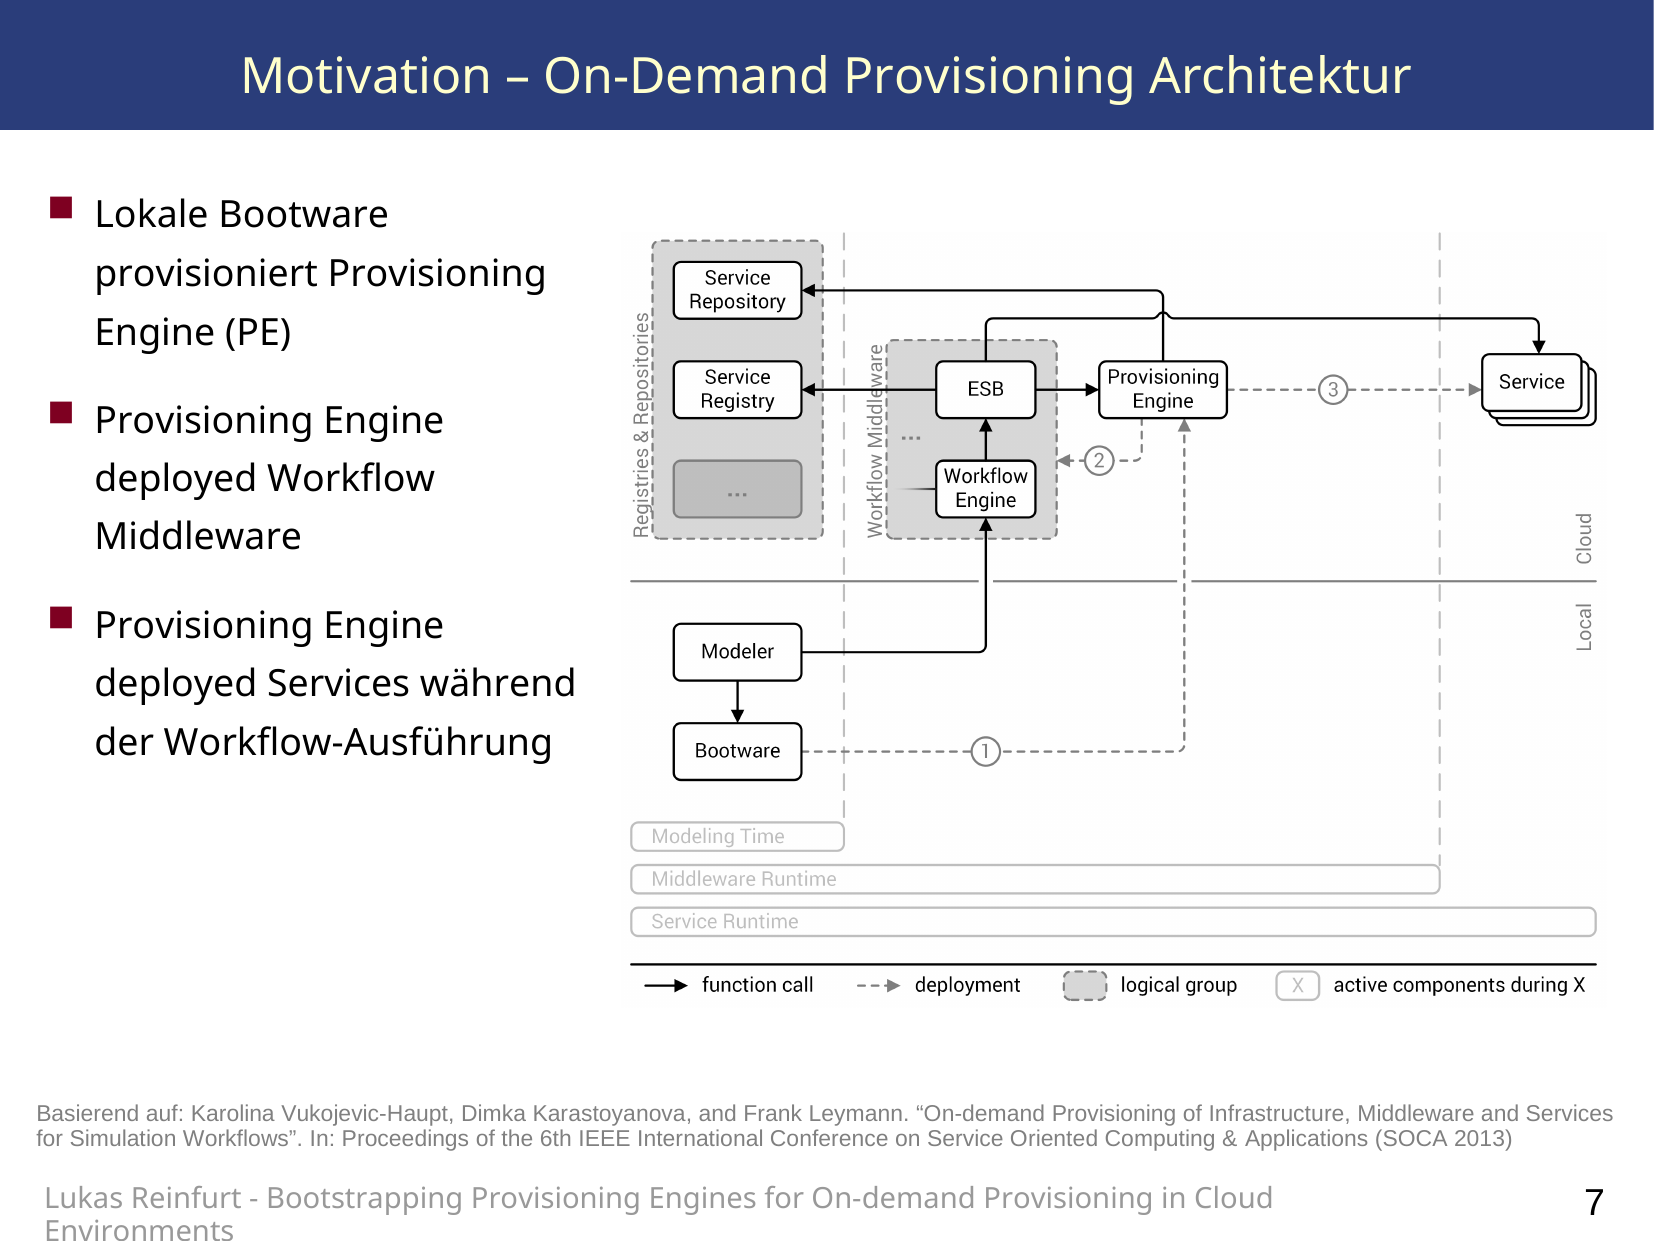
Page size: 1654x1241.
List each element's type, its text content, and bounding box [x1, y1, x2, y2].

picture [621, 232, 1607, 1008]
text_box Basierend auf: Karolina Vukojevic-Haupt, Dimka Karastoyanova, and Frank Leymann. “On-demand Provisioning of Infrastructure, Middleware and Services for Simulation Workflows”. In: Proceedings of the 6th IEEE International Conference on Service Oriented Computing & Applications (SOCA 2013) [21, 1093, 1636, 1187]
list Lokale Bootware provisioniert Provisioning Engine (PE) Provisioning Engine deployed Workflow Middleware Provisioning Engine deployed Services während der Workflow-Ausführung [47, 177, 603, 1093]
title Motivation – On-Demand Provisioning Architektur [47, 23, 1607, 119]
